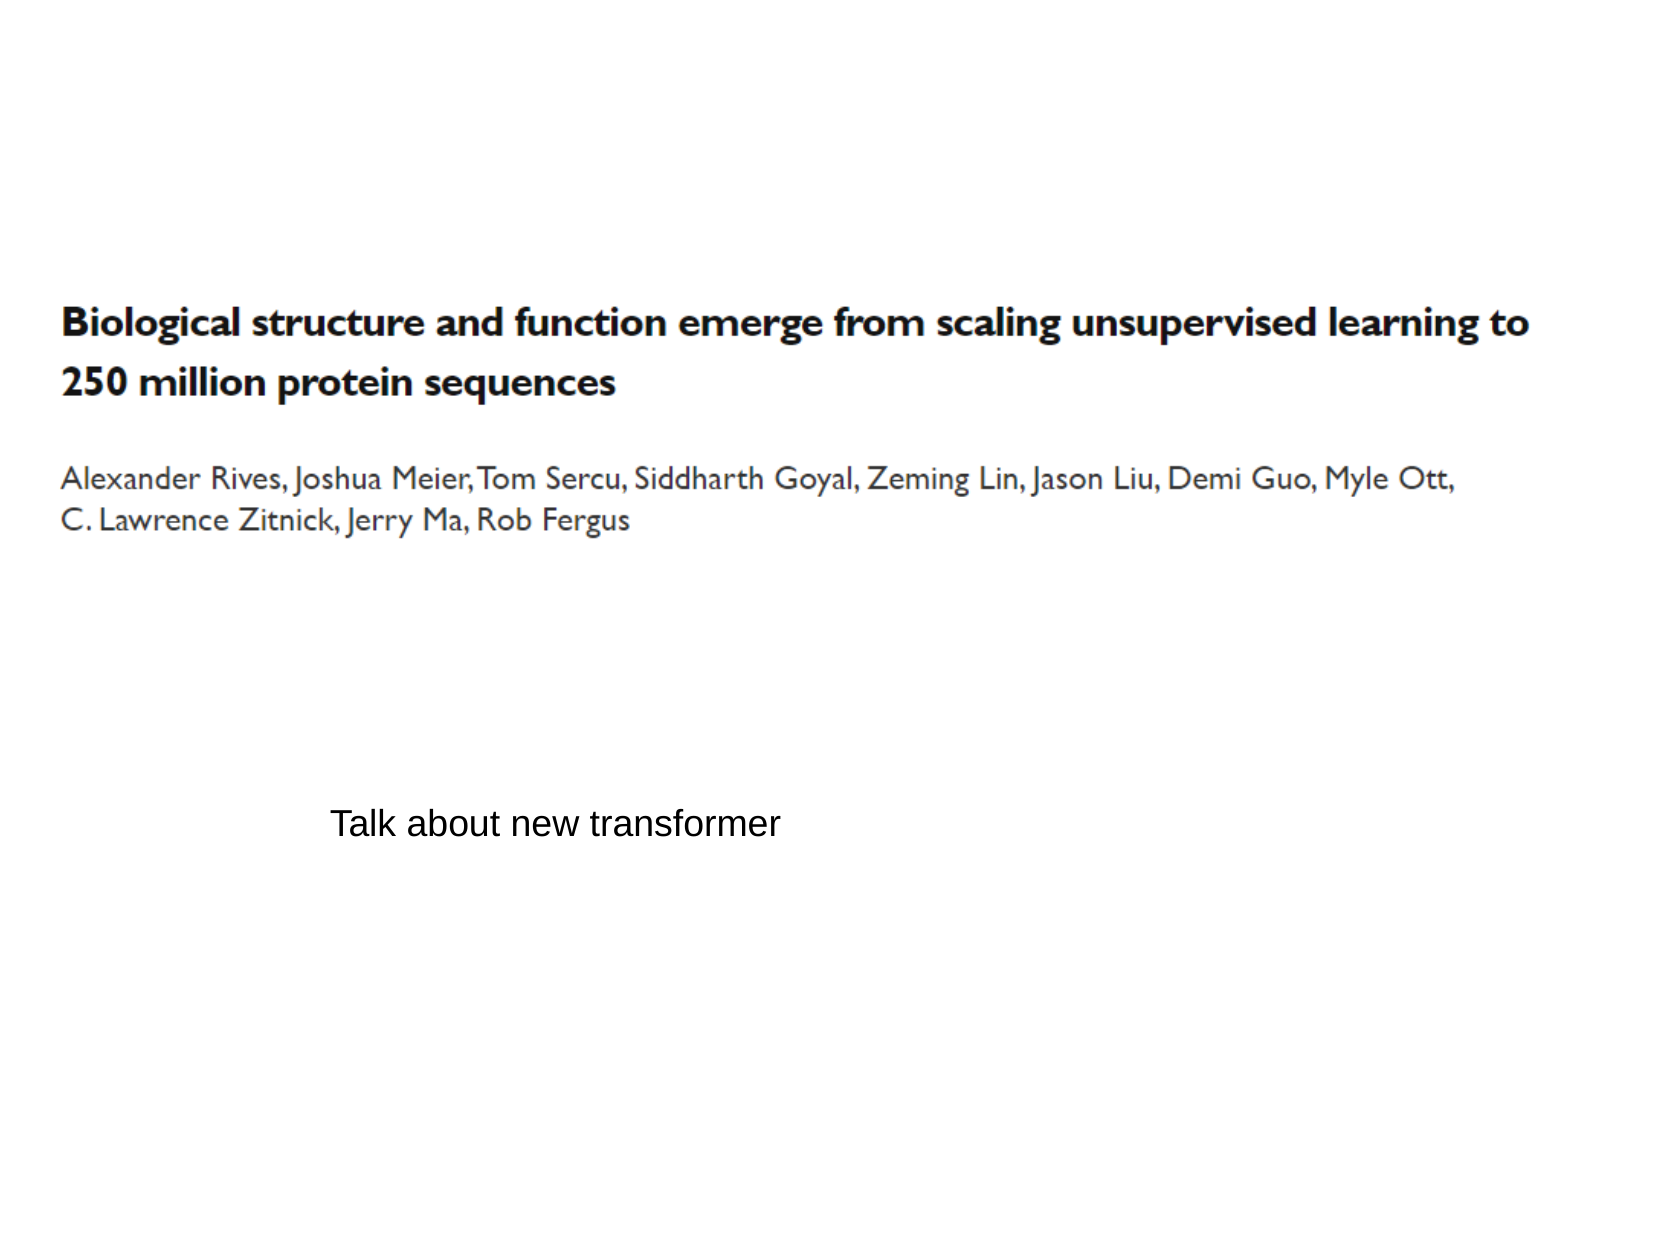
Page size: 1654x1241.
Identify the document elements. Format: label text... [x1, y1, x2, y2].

picture [30, 284, 1607, 547]
text_box Talk about new transformer [315, 795, 1261, 852]
